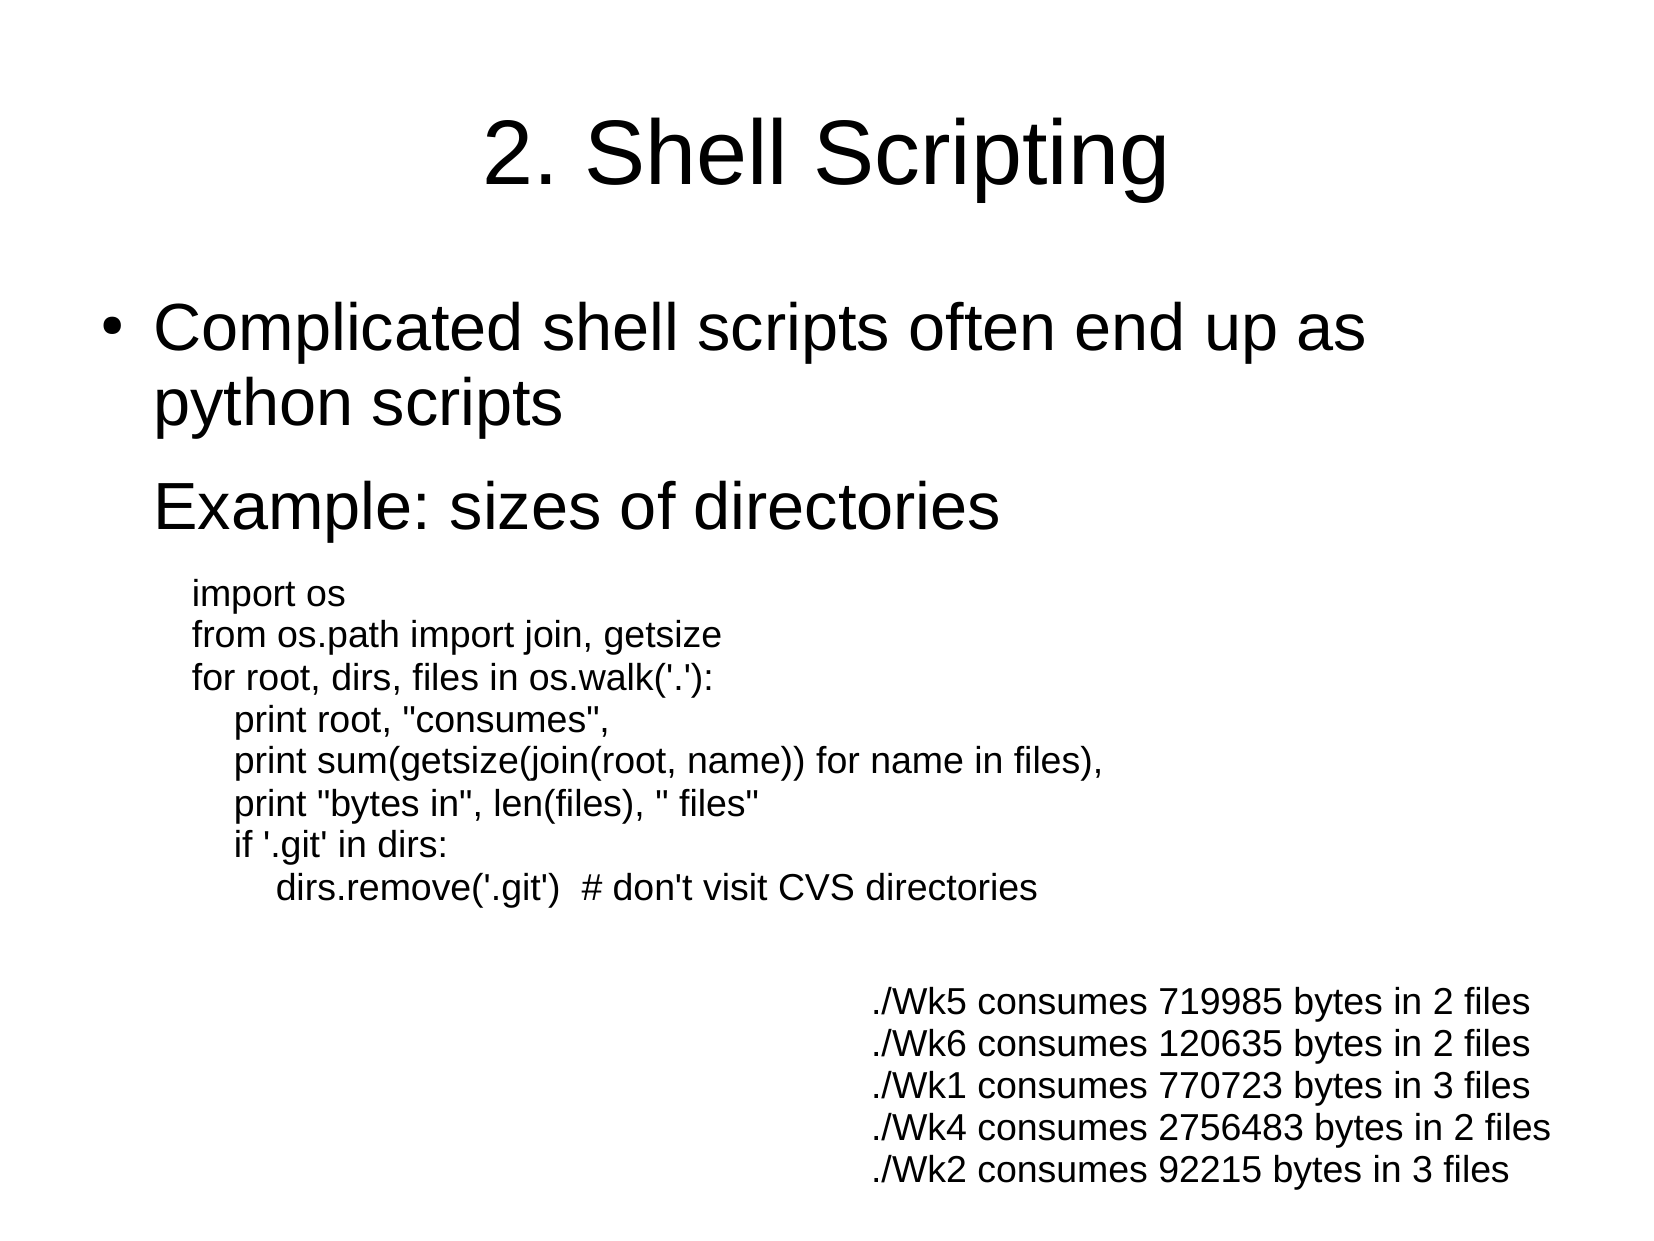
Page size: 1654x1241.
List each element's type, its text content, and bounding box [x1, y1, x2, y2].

text_box import os from os.path import join, getsize for root, dirs, files in os.walk('.'): print root, "consumes", print sum(getsize(join(root, name)) for name in files), print "bytes in", len(files), " files" if '.git' in dirs: dirs.remove('.git') # don't visit CVS directories [177, 564, 1119, 916]
text_box ./Wk5 consumes 719985 bytes in 2 files ./Wk6 consumes 120635 bytes in 2 files ./Wk1 consumes 770723 bytes in 3 files ./Wk4 consumes 2756483 bytes in 2 files ./Wk2 consumes 92215 bytes in 3 files [856, 973, 1567, 1241]
list Complicated shell scripts often end up as python scripts Example: sizes of directories [82, 290, 1571, 1109]
title 2. Shell Scripting [82, 56, 1571, 250]
